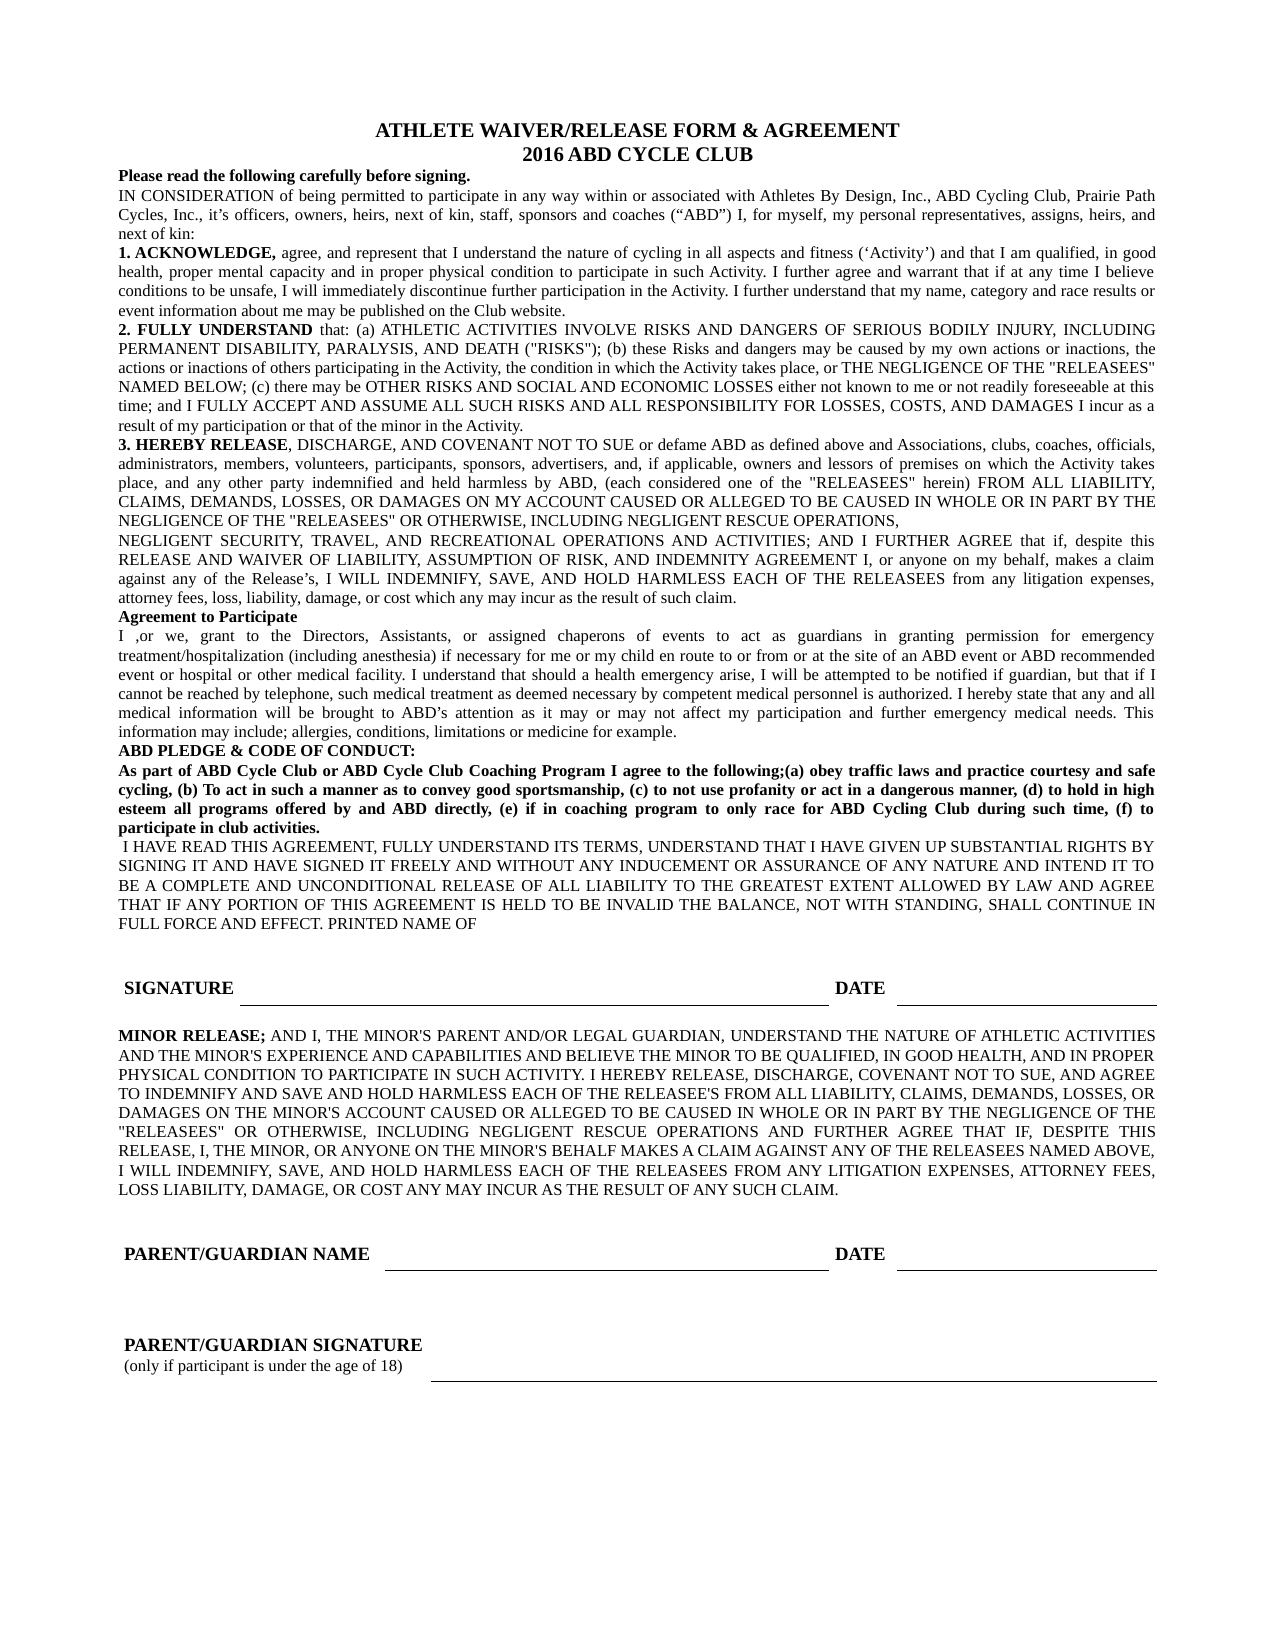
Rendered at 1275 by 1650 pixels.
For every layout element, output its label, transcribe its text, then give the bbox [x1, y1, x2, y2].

table_header [385, 1218, 829, 1270]
table_header PARENT/GUARDIAN SIGNATURE (only if participant is under the age of 18) [118, 1328, 431, 1381]
text As part of ABD Cycle Club or ABD Cycle Club Coaching Program I agree to the following;(a) obey traffic laws and practice courtesy and safe cycling, (b) To act in such a manner as to convey good sportsmanship, (c) to not use profanity or act in a dangerous manner, (d) to hold in high esteem all programs offered by and ABD directly, (e) if in coaching program to only race for ABD Cycling Club during such time, (f) to participate in club activities. [118, 760, 1157, 837]
text MINOR RELEASE; AND I, THE MINOR'S PARENT AND/OR LEGAL GUARDIAN, UNDERSTAND THE NATURE OF ATHLETIC ACTIVITIES AND THE MINOR'S EXPERIENCE AND CAPABILITIES AND BELIEVE THE MINOR TO BE QUALIFIED, IN GOOD HEALTH, AND IN PROPER PHYSICAL CONDITION TO PARTICIPATE IN SUCH ACTIVITY. I HEREBY RELEASE, DISCHARGE, COVENANT NOT TO SUE, AND AGREE TO INDEMNIFY AND SAVE AND HOLD HARMLESS EACH OF THE RELEASEE'S FROM ALL LIABILITY, CLAIMS, DEMANDS, LOSSES, OR DAMAGES ON THE MINOR'S ACCOUNT CAUSED OR ALLEGED TO BE CAUSED IN WHOLE OR IN PART BY THE NEGLIGENCE OF THE "RELEASEES" OR OTHERWISE, INCLUDING NEGLIGENT RESCUE OPERATIONS AND FURTHER AGREE THAT IF, DESPITE THIS RELEASE, I, THE MINOR, OR ANYONE ON THE MINOR'S BEHALF MAKES A CLAIM AGAINST ANY OF THE RELEASEES NAMED ABOVE, I WILL INDEMNIFY, SAVE, AND HOLD HARMLESS EACH OF THE RELEASEES FROM ANY LITIGATION EXPENSES, ATTORNEY FEES, LOSS LIABILITY, DAMAGE, OR COST ANY MAY INCUR AS THE RESULT OF ANY SUCH CLAIM. [118, 1026, 1157, 1199]
text Agreement to Participate [118, 607, 1157, 626]
text 2016 ABD CYCLE CLUB [118, 142, 1157, 166]
text NEGLIGENT SECURITY, TRAVEL, AND RECREATIONAL OPERATIONS AND ACTIVITIES; AND I FURTHER AGREE that if, despite this RELEASE AND WAIVER OF LIABILITY, ASSUMPTION OF RISK, AND INDEMNITY AGREEMENT I, or anyone on my behalf, makes a claim against any of the Release’s, I WILL INDEMNIFY, SAVE, AND HOLD HARMLESS EACH OF THE RELEASEES from any litigation expenses, attorney fees, loss, liability, damage, or cost which any may incur as the result of such claim. [118, 530, 1157, 607]
text Please read the following carefully before signing. [118, 166, 1157, 185]
text ABD PLEDGE & CODE OF CONDUCT: [118, 741, 1157, 760]
text 3. HEREBY RELEASE, DISCHARGE, AND COVENANT NOT TO SUE or defame ABD as defined above and Associations, clubs, coaches, officials, administrators, members, volunteers, participants, sponsors, advertisers, and, if applicable, owners and lessors of premises on which the Activity takes place, and any other party indemnified and held harmless by ABD, (each considered one of the "RELEASEES" herein) FROM ALL LIABILITY, CLAIMS, DEMANDS, LOSSES, OR DAMAGES ON MY ACCOUNT CAUSED OR ALLEGED TO BE CAUSED IN WHOLE OR IN PART BY THE NEGLIGENCE OF THE "RELEASEES" OR OTHERWISE, INCLUDING NEGLIGENT RESCUE OPERATIONS, [118, 434, 1157, 530]
table_header [431, 1328, 1157, 1381]
table_header DATE [829, 1218, 897, 1270]
table_header PARENT/GUARDIAN NAME [118, 1218, 385, 1270]
text I HAVE READ THIS AGREEMENT, FULLY UNDERSTAND ITS TERMS, UNDERSTAND THAT I HAVE GIVEN UP SUBSTANTIAL RIGHTS BY SIGNING IT AND HAVE SIGNED IT FREELY AND WITHOUT ANY INDUCEMENT OR ASSURANCE OF ANY NATURE AND INTEND IT TO BE A COMPLETE AND UNCONDITIONAL RELEASE OF ALL LIABILITY TO THE GREATEST EXTENT ALLOWED BY LAW AND AGREE THAT IF ANY PORTION OF THIS AGREEMENT IS HELD TO BE INVALID THE BALANCE, NOT WITH STANDING, SHALL CONTINUE IN FULL FORCE AND EFFECT. PRINTED NAME OF [118, 837, 1157, 933]
table_header [897, 952, 1157, 1004]
table_header SIGNATURE [118, 952, 240, 1004]
text ATHLETE WAIVER/RELEASE FORM & AGREEMENT [118, 118, 1157, 142]
text 2. FULLY UNDERSTAND that: (a) ATHLETIC ACTIVITIES INVOLVE RISKS AND DANGERS OF SERIOUS BODILY INJURY, INCLUDING PERMANENT DISABILITY, PARALYSIS, AND DEATH ("RISKS"); (b) these Risks and dangers may be caused by my own actions or inactions, the actions or inactions of others participating in the Activity, the condition in which the Activity takes place, or THE NEGLIGENCE OF THE "RELEASEES" NAMED BELOW; (c) there may be OTHER RISKS AND SOCIAL AND ECONOMIC LOSSES either not known to me or not readily foreseeable at this time; and I FULLY ACCEPT AND ASSUME ALL SUCH RISKS AND ALL RESPONSIBILITY FOR LOSSES, COSTS, AND DAMAGES I incur as a result of my participation or that of the minor in the Activity. [118, 319, 1157, 434]
text I ,or we, grant to the Directors, Assistants, or assigned chaperons of events to act as guardians in granting permission for emergency treatment/hospitalization (including anesthesia) if necessary for me or my child en route to or from or at the site of an ABD event or ABD recommended event or hospital or other medical facility. I understand that should a health emergency arise, I will be attempted to be notified if guardian, but that if I cannot be reached by telephone, such medical treatment as deemed necessary by competent medical personnel is authorized. I hereby state that any and all medical information will be brought to ABD’s attention as it may or may not affect my participation and further emergency medical needs. This information may include; allergies, conditions, limitations or medicine for example. [118, 626, 1157, 741]
text IN CONSIDERATION of being permitted to participate in any way within or associated with Athletes By Design, Inc., ABD Cycling Club, Prairie Path Cycles, Inc., it’s officers, owners, heirs, next of kin, staff, sponsors and coaches (“ABD”) I, for myself, my personal representatives, assigns, heirs, and next of kin: [118, 185, 1157, 243]
table_header DATE [829, 952, 897, 1004]
table_header [240, 952, 829, 1004]
table_header [897, 1218, 1157, 1270]
text 1. ACKNOWLEDGE, agree, and represent that I understand the nature of cycling in all aspects and fitness (‘Activity’) and that I am qualified, in good health, proper mental capacity and in proper physical condition to participate in such Activity. I further agree and warrant that if at any time I believe conditions to be unsafe, I will immediately discontinue further participation in the Activity. I further understand that my name, category and race results or event information about me may be published on the Club website. [118, 243, 1157, 319]
